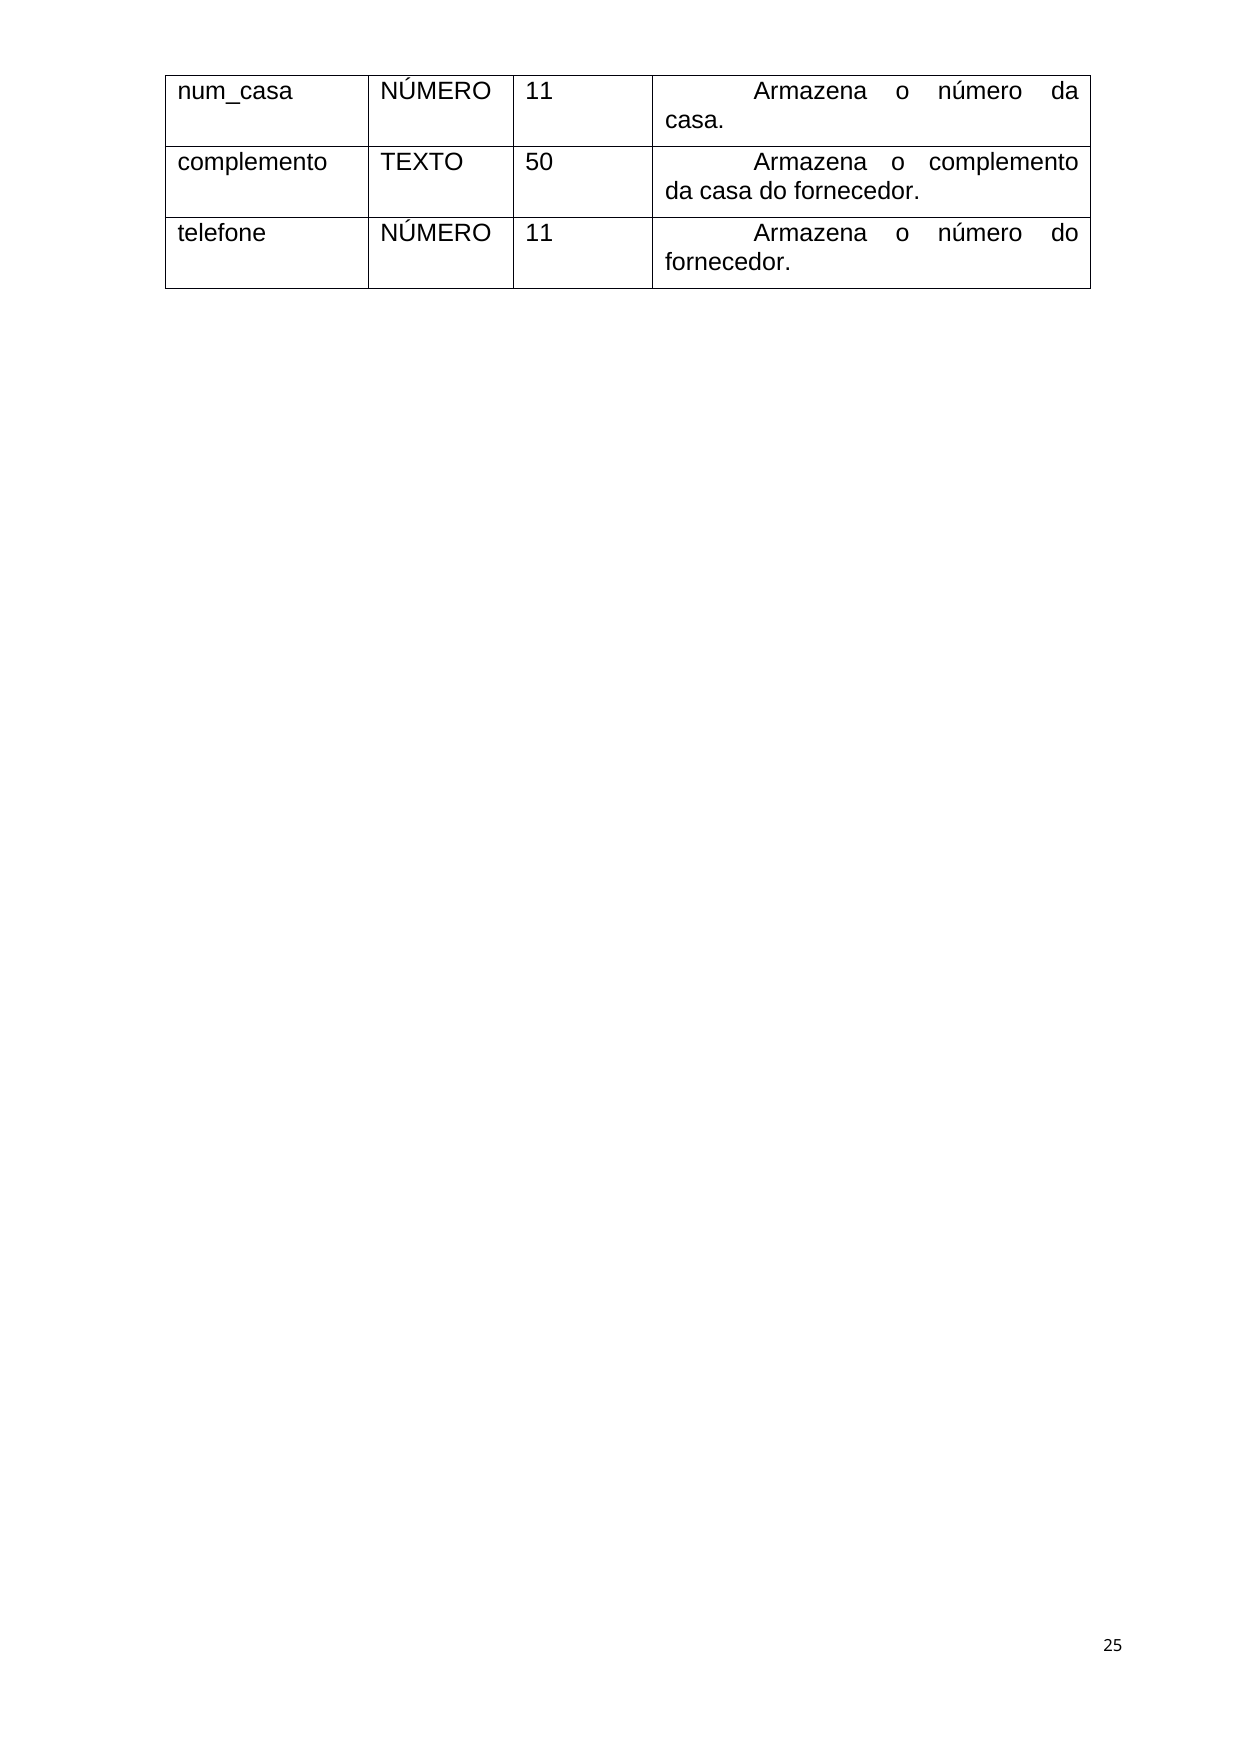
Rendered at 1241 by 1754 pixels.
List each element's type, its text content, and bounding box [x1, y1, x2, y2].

table_cell 11 [514, 76, 652, 146]
table_cell Armazena o complemento da casa do fornecedor. [653, 147, 1090, 217]
table_cell Armazena o número da casa. [653, 76, 1090, 146]
table_cell 50 [514, 147, 652, 217]
table_cell complemento [166, 147, 368, 217]
table_cell TEXTO [369, 147, 513, 217]
table_cell NÚMERO [369, 76, 513, 146]
table_cell Armazena o número do fornecedor. [653, 218, 1090, 288]
table_cell 11 [514, 218, 652, 288]
table_cell NÚMERO [369, 218, 513, 288]
table_cell telefone [166, 218, 368, 288]
table_cell num_casa [166, 76, 368, 146]
